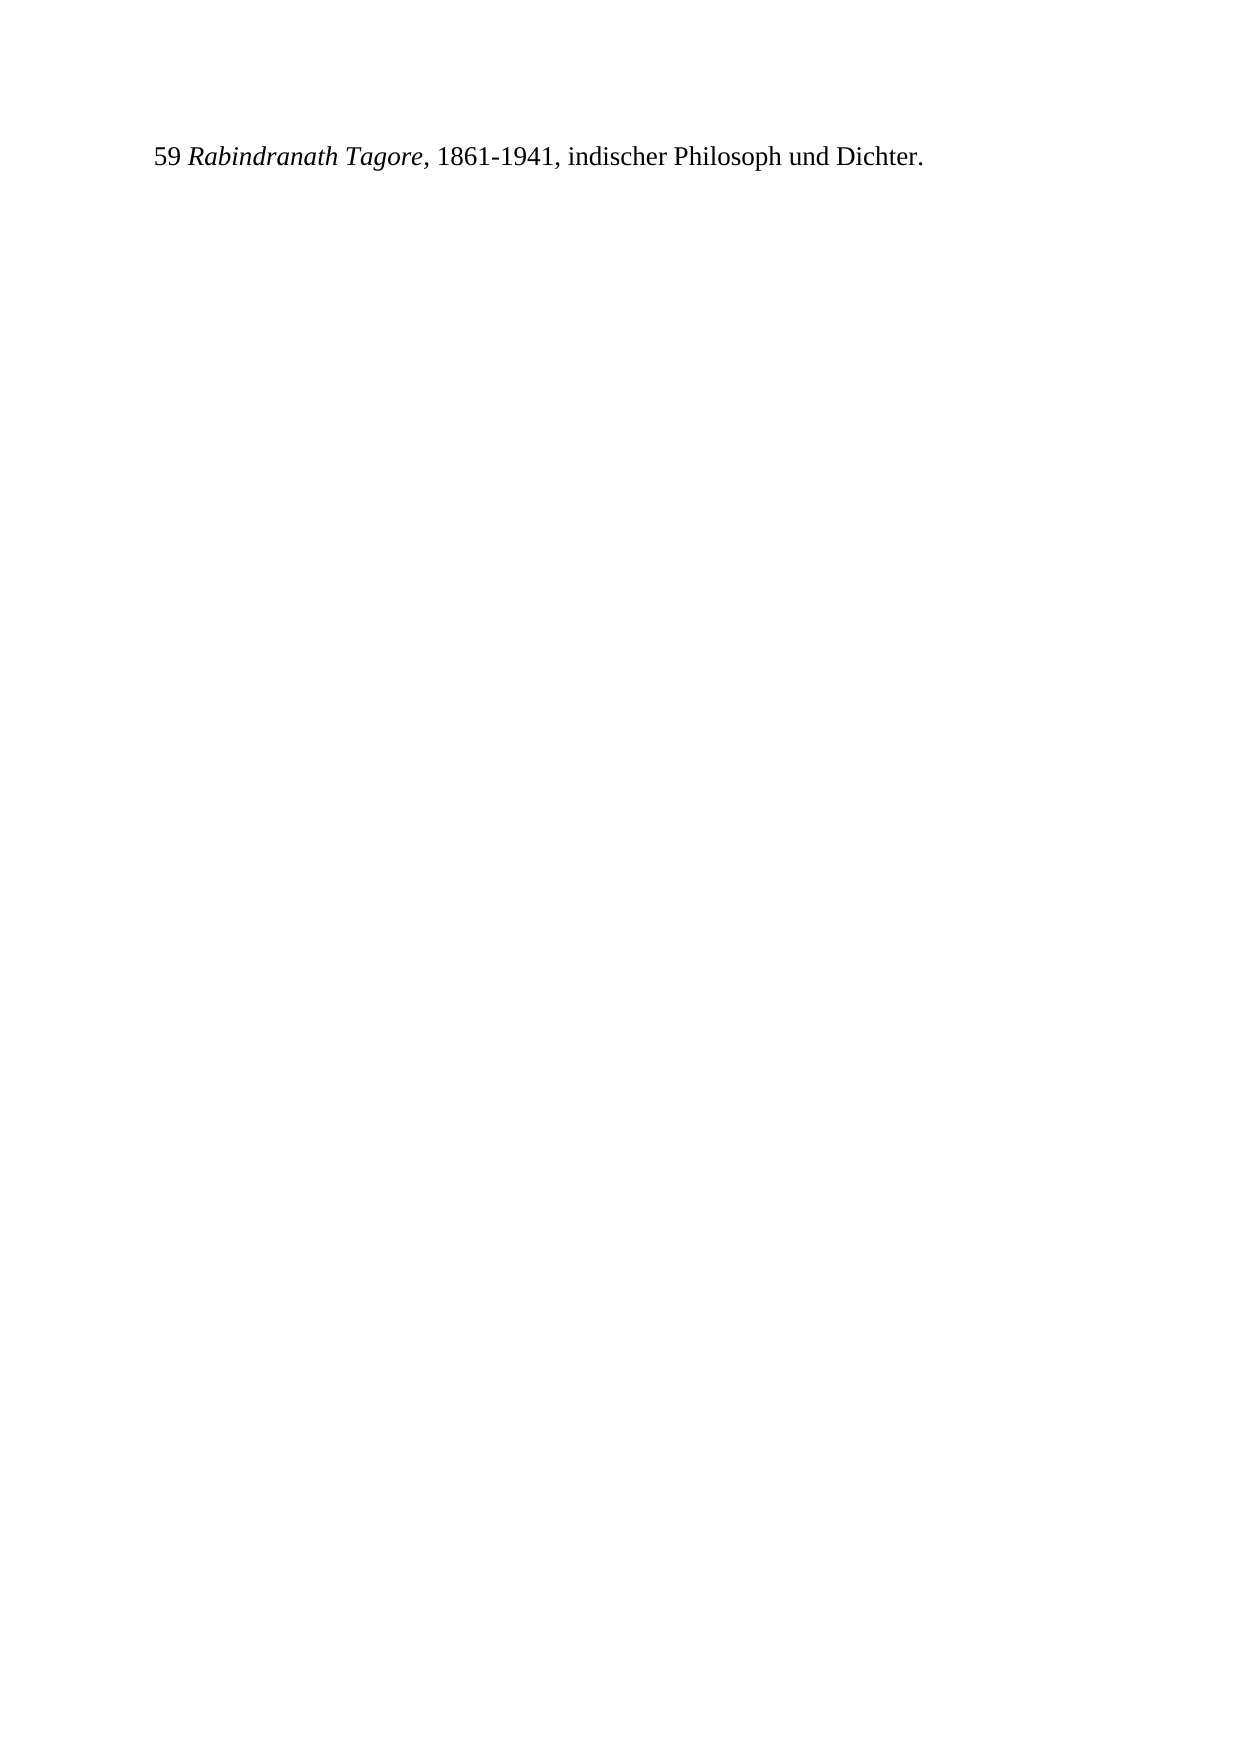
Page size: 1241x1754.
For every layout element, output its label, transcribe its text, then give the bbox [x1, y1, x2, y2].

text 59 Rabindranath Tagore, 1861-1941, indischer Philosoph und Dichter. [154, 142, 1081, 171]
